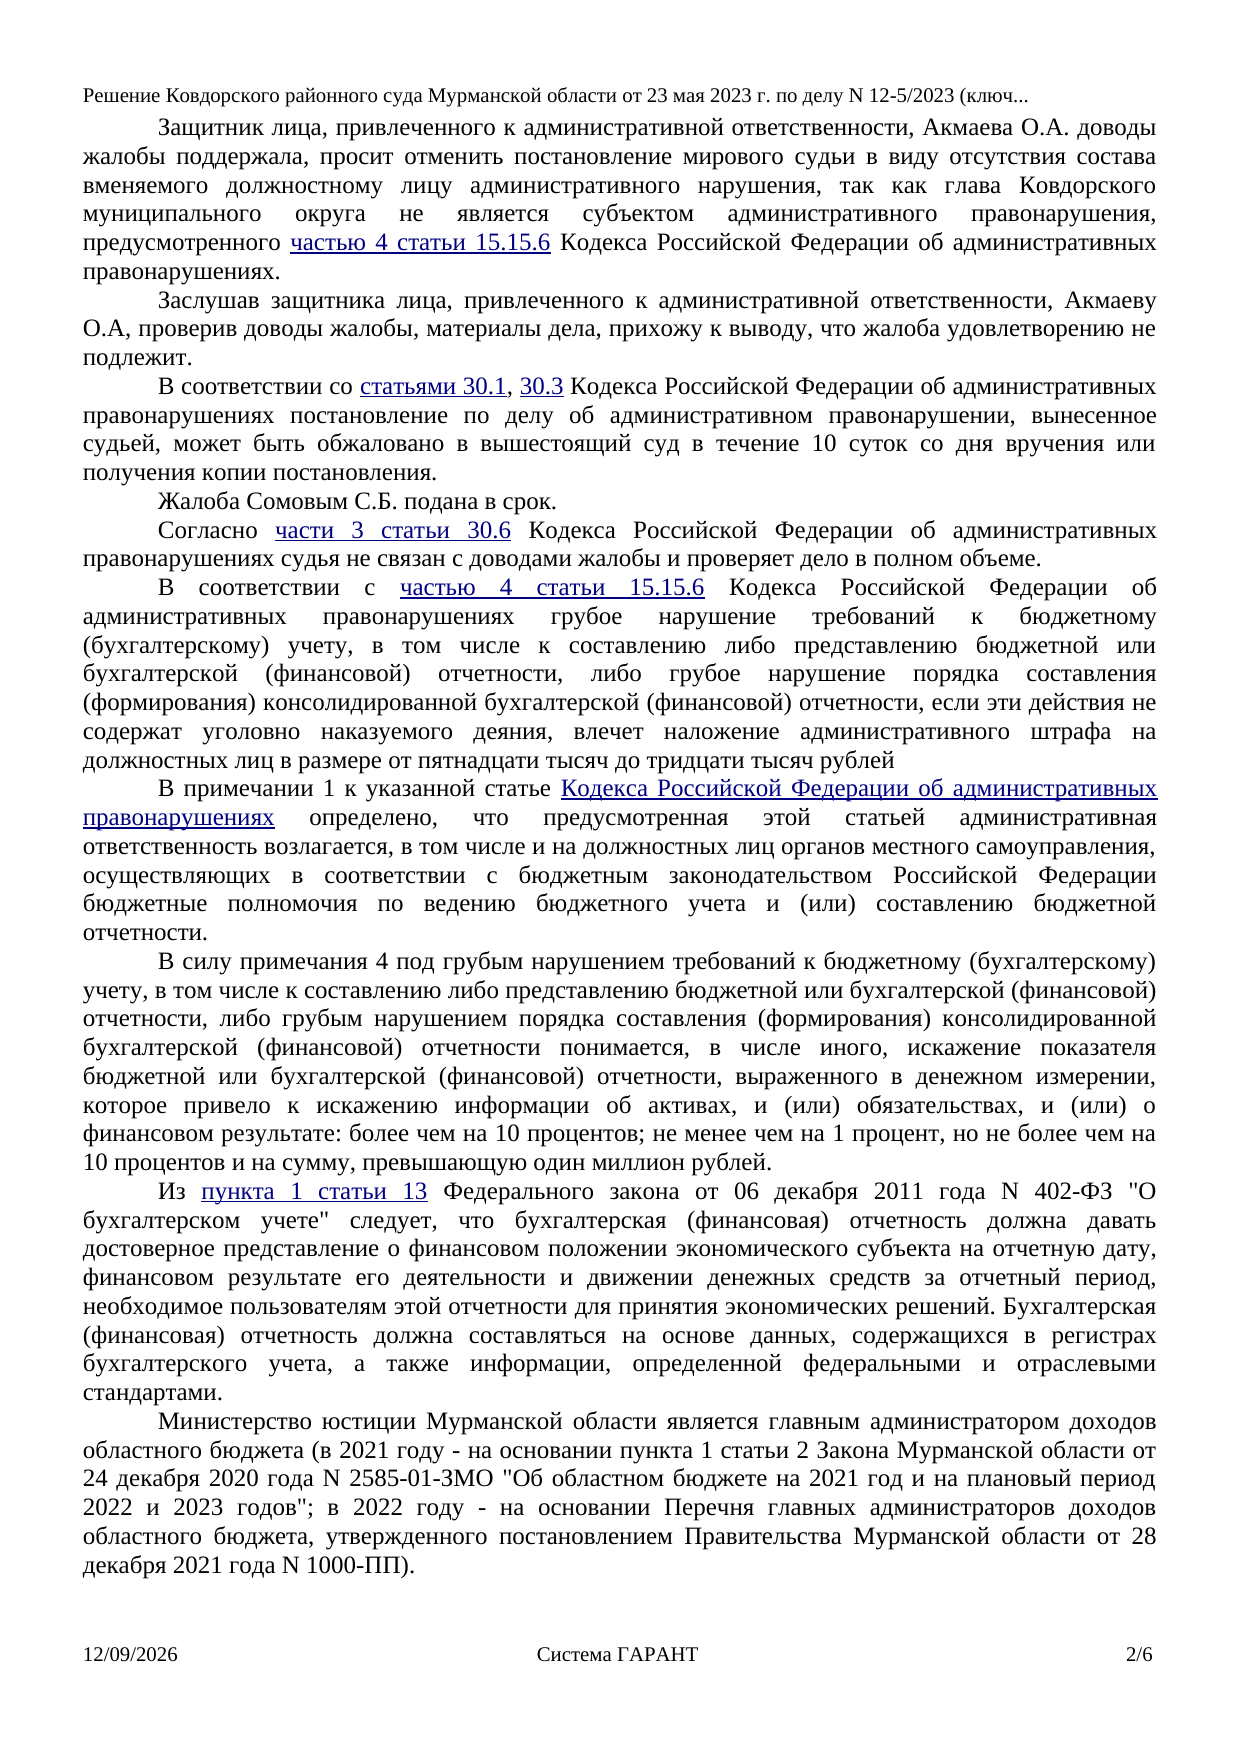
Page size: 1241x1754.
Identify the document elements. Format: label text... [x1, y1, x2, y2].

text Министерство юстиции Мурманской области является главным администратором доходов областного бюджета (в 2021 году - на основании пункта 1 статьи 2 Закона Мурманской области от 24 декабря 2020 года N 2585-01-ЗМО "Об областном бюджете на 2021 год и на плановый период 2022 и 2023 годов"; в 2022 году - на основании Перечня главных администраторов доходов областного бюджета, утвержденного постановлением Правительства Мурманской области от 28 декабря 2021 года N 1000-ПП). [83, 1406, 1157, 1578]
text В соответствии с частью 4 статьи 15.15.6 Кодекса Российской Федерации об административных правонарушениях грубое нарушение требований к бюджетному (бухгалтерскому) учету, в том числе к составлению либо представлению бюджетной или бухгалтерской (финансовой) отчетности, либо грубое нарушение порядка составления (формирования) консолидированной бухгалтерской (финансовой) отчетности, если эти действия не содержат уголовно наказуемого деяния, влечет наложение административного штрафа на должностных лиц в размере от пятнадцати тысяч до тридцати тысяч рублей [83, 572, 1157, 773]
text Защитник лица, привлеченного к административной ответственности, Акмаева О.А. доводы жалобы поддержала, просит отменить постановление мирового судьи в виду отсутствия состава вменяемого должностному лицу административного нарушения, так как глава Ковдорского муниципального округа не является субъектом административного правонарушения, предусмотренного частью 4 статьи 15.15.6 Кодекса Российской Федерации об административных правонарушениях. [83, 112, 1157, 285]
text Из пункта 1 статьи 13 Федерального закона от 06 декабря 2011 года N 402-ФЗ "О бухгалтерском учете" следует, что бухгалтерская (финансовая) отчетность должна давать достоверное представление о финансовом положении экономического субъекта на отчетную дату, финансовом результате его деятельности и движении денежных средств за отчетный период, необходимое пользователям этой отчетности для принятия экономических решений. Бухгалтерская (финансовая) отчетность должна составляться на основе данных, содержащихся в регистрах бухгалтерского учета, а также информации, определенной федеральными и отраслевыми стандартами. [83, 1176, 1157, 1406]
text Жалоба Сомовым С.Б. подана в срок. [83, 486, 1157, 515]
text Согласно части 3 статьи 30.6 Кодекса Российской Федерации об административных правонарушениях судья не связан с доводами жалобы и проверяет дело в полном объеме. [83, 515, 1157, 572]
text В примечании 1 к указанной статье Кодекса Российской Федерации об административных правонарушениях определено, что предусмотренная этой статьей административная ответственность возлагается, в том числе и на должностных лиц органов местного самоуправления, осуществляющих в соответствии с бюджетным законодательством Российской Федерации бюджетные полномочия по ведению бюджетного учета и (или) составлению бюджетной отчетности. [83, 773, 1157, 946]
text Заслушав защитника лица, привлеченного к административной ответственности, Акмаеву О.А, проверив доводы жалобы, материалы дела, прихожу к выводу, что жалоба удовлетворению не подлежит. [83, 285, 1157, 371]
text В соответствии со статьями 30.1, 30.3 Кодекса Российской Федерации об административных правонарушениях постановление по делу об административном правонарушении, вынесенное судьей, может быть обжаловано в вышестоящий суд в течение 10 суток со дня вручения или получения копии постановления. [83, 371, 1157, 486]
text В силу примечания 4 под грубым нарушением требований к бюджетному (бухгалтерскому) учету, в том числе к составлению либо представлению бюджетной или бухгалтерской (финансовой) отчетности, либо грубым нарушением порядка составления (формирования) консолидированной бухгалтерской (финансовой) отчетности понимается, в числе иного, искажение показателя бюджетной или бухгалтерской (финансовой) отчетности, выраженного в денежном измерении, которое привело к искажению информации об активах, и (или) обязательствах, и (или) о финансовом результате: более чем на 10 процентов; не менее чем на 1 процент, но не более чем на 10 процентов и на сумму, превышающую один миллион рублей. [83, 946, 1157, 1176]
